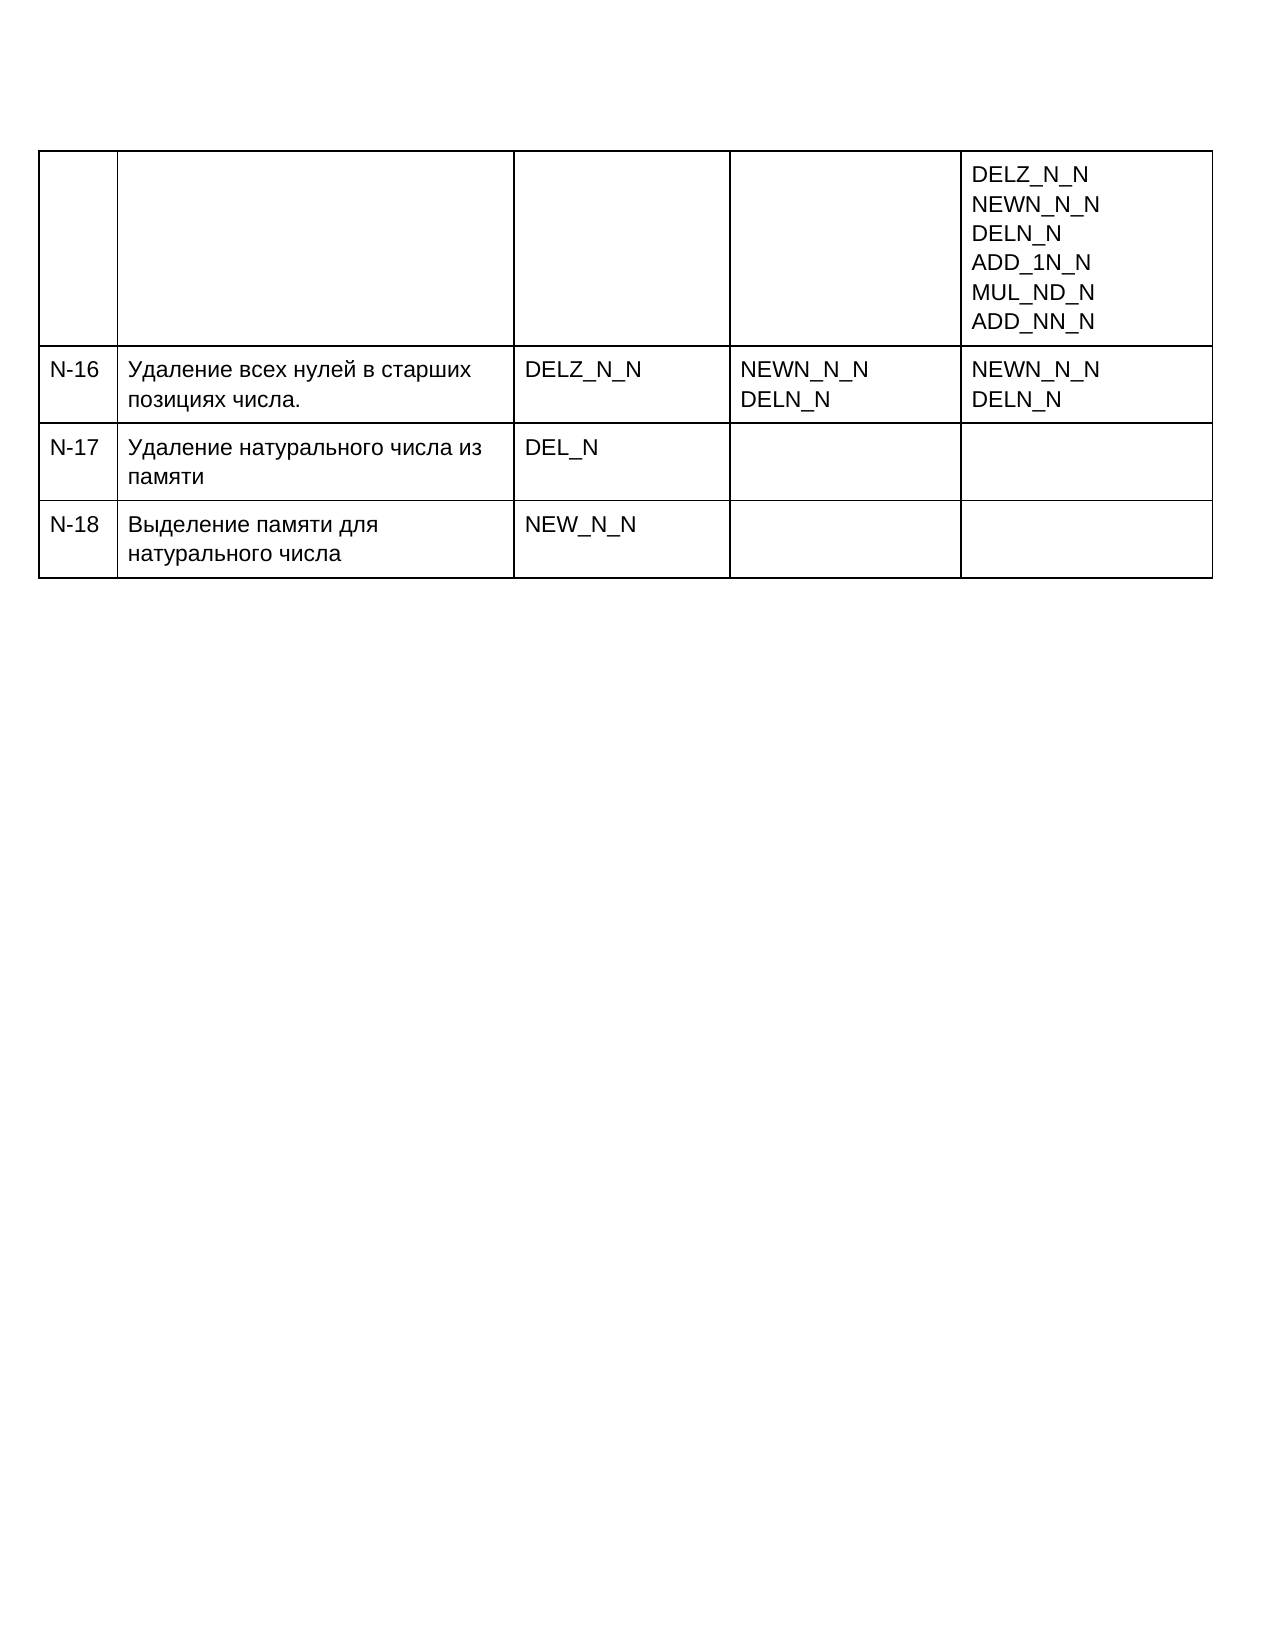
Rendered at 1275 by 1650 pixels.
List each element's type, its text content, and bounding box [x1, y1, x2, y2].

table_cell [40, 152, 117, 345]
table_cell DELZ_N_N [515, 347, 729, 422]
table_cell DELZ_N_N NEWN_N_N DELN_N ADD_1N_N MUL_ND_N ADD_NN_N [962, 152, 1212, 345]
table_cell [731, 501, 960, 577]
table_cell NEWN_N_N DELN_N [962, 347, 1212, 422]
table_cell Выделение памяти для натурального числа [118, 501, 513, 577]
table_cell [515, 152, 729, 345]
table_cell N-17 [40, 424, 117, 500]
table_cell N-16 [40, 347, 117, 422]
table_cell NEWN_N_N DELN_N [731, 347, 960, 422]
table_cell [731, 152, 960, 345]
table_cell [962, 424, 1212, 500]
table_cell Удаление всех нулей в старших позициях числа. [118, 347, 513, 422]
table_cell [962, 501, 1212, 577]
table_cell [118, 152, 513, 345]
table_cell DEL_N [515, 424, 729, 500]
table_cell NEW_N_N [515, 501, 729, 577]
table_cell Удаление натурального числа из памяти [118, 424, 513, 500]
table_cell [731, 424, 960, 500]
table_cell N-18 [40, 501, 117, 577]
